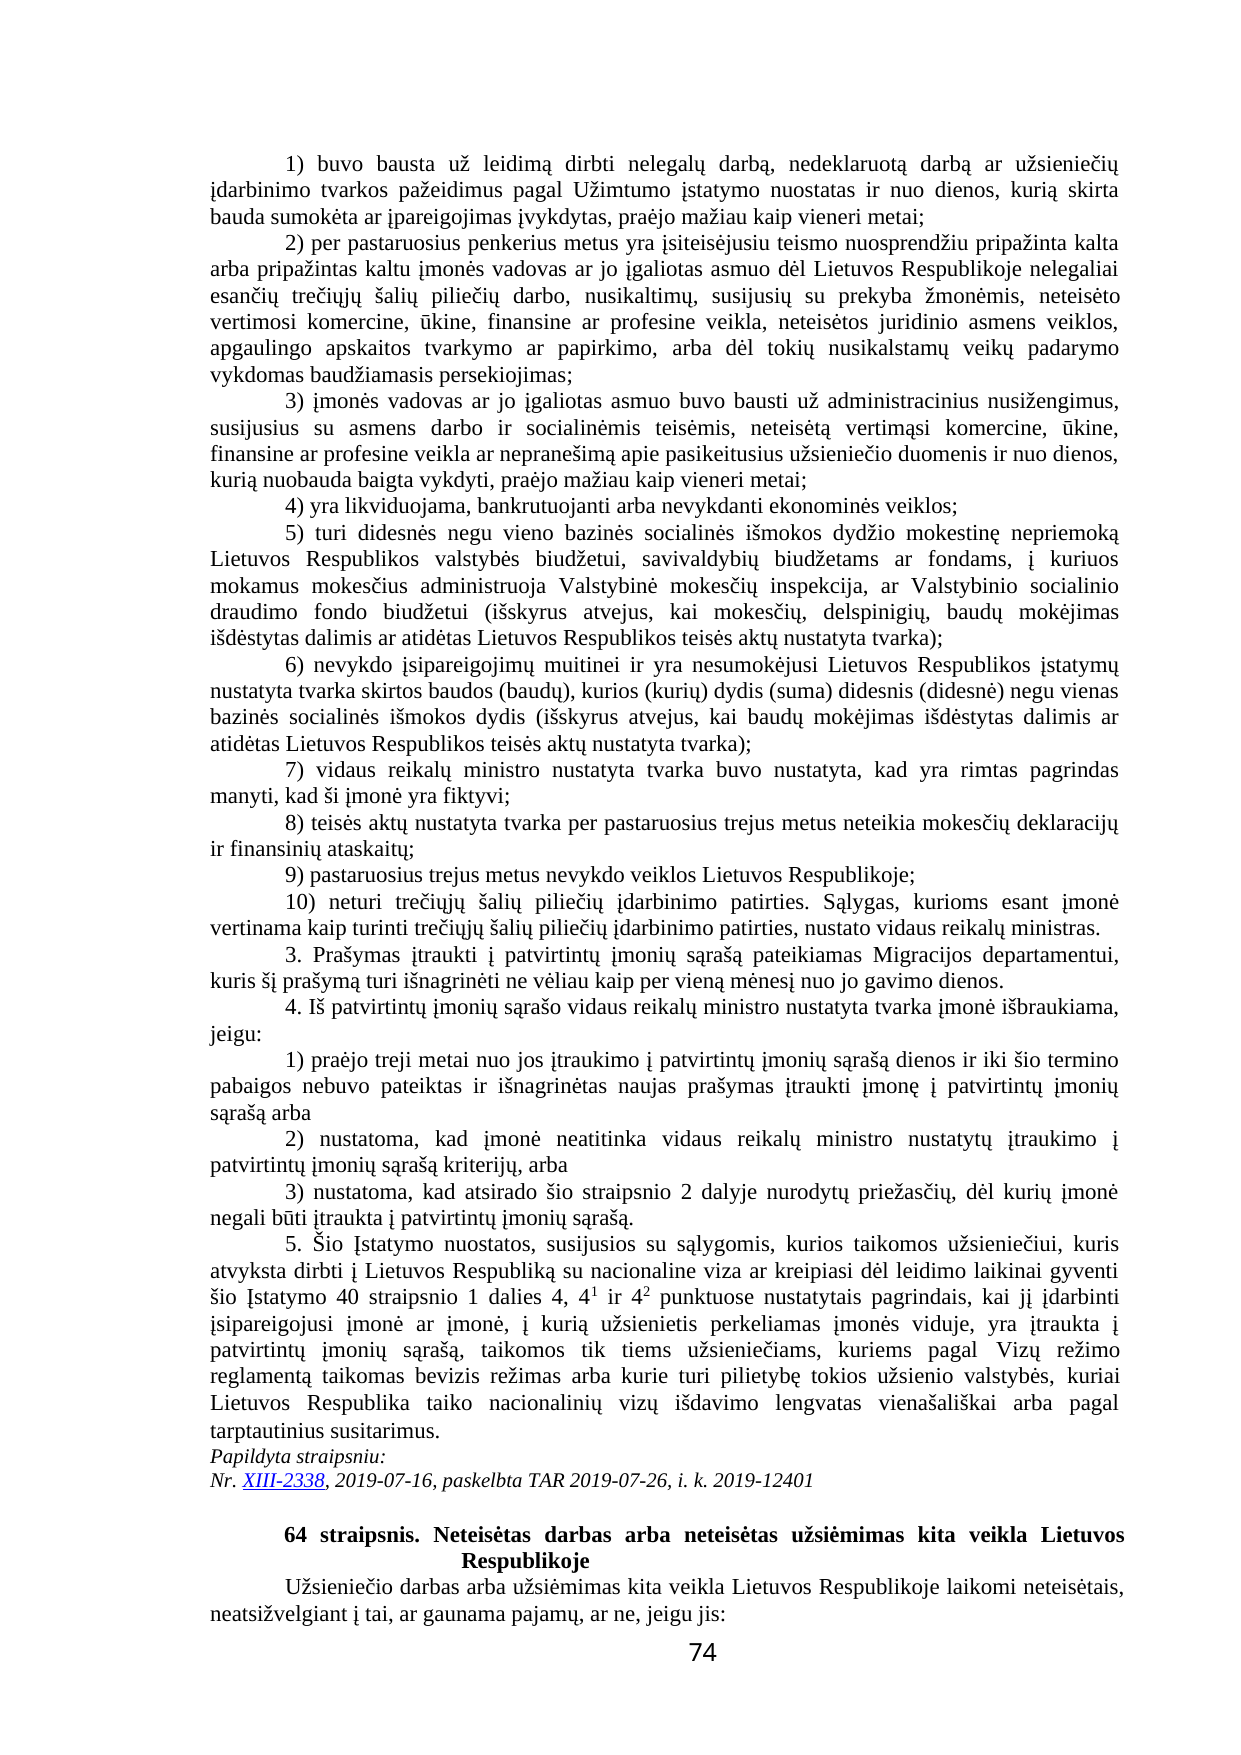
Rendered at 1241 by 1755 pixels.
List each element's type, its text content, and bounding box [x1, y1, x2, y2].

text 5. Šio Įstatymo nuostatos, susijusios su sąlygomis, kurios taikomos užsieniečiui, kuris atvyksta dirbti į Lietuvos Respubliką su nacionaline viza ar kreipiasi dėl leidimo laikinai gyventi šio Įstatymo 40 straipsnio 1 dalies 4, 41 ir 42 punktuose nustatytais pagrindais, kai jį įdarbinti įsipareigojusi įmonė ar įmonė, į kurią užsienietis perkeliamas įmonės viduje, yra įtraukta į patvirtintų įmonių sąrašą, taikomos tik tiems užsieniečiams, kuriems pagal Vizų režimo reglamentą taikomas bevizis režimas arba kurie turi pilietybę tokios užsienio valstybės, kuriai Lietuvos Respublika taiko nacionalinių vizų išdavimo lengvatas vienašališkai arba pagal tarptautinius susitarimus. [210, 1231, 1120, 1444]
text 7) vidaus reikalų ministro nustatyta tvarka buvo nustatyta, kad yra rimtas pagrindas manyti, kad ši įmonė yra fiktyvi; [210, 756, 1120, 809]
text Užsieniečio darbas arba užsiėmimas kita veikla Lietuvos Respublikoje laikomi neteisėtais, neatsižvelgiant į tai, ar gaunama pajamų, ar ne, jeigu jis: [210, 1573, 1126, 1626]
text 1) praėjo treji metai nuo jos įtraukimo į patvirtintų įmonių sąrašą dienos ir iki šio termino pabaigos nebuvo pateiktas ir išnagrinėtas naujas prašymas įtraukti įmonę į patvirtintų įmonių sąrašą arba [210, 1046, 1120, 1125]
text 2) nustatoma, kad įmonė neatitinka vidaus reikalų ministro nustatytų įtraukimo į patvirtintų įmonių sąrašą kriterijų, arba [210, 1125, 1120, 1178]
text 2) per pastaruosius penkerius metus yra įsiteisėjusiu teismo nuosprendžiu pripažinta kalta arba pripažintas kaltu įmonės vadovas ar jo įgaliotas asmuo dėl Lietuvos Respublikoje nelegaliai esančių trečiųjų šalių piliečių darbo, nusikaltimų, susijusių su prekyba žmonėmis, neteisėto vertimosi komercine, ūkine, finansine ar profesine veikla, neteisėtos juridinio asmens veiklos, apgaulingo apskaitos tvarkymo ar papirkimo, arba dėl tokių nusikalstamų veikų padarymo vykdomas baudžiamasis persekiojimas; [210, 229, 1120, 387]
text Nr. XIII-2338, 2019-07-16, paskelbta TAR 2019-07-26, i. k. 2019-12401 [210, 1468, 1120, 1492]
text 64 straipsnis. Neteisėtas darbas arba neteisėtas užsiėmimas kita veikla Lietuvos Respublikoje [284, 1521, 1126, 1573]
text 5) turi didesnės negu vieno bazinės socialinės išmokos dydžio mokestinę nepriemoką Lietuvos Respublikos valstybės biudžetui, savivaldybių biudžetams ar fondams, į kuriuos mokamus mokesčius administruoja Valstybinė mokesčių inspekcija, ar Valstybinio socialinio draudimo fondo biudžetui (išskyrus atvejus, kai mokesčių, delspinigių, baudų mokėjimas išdėstytas dalimis ar atidėtas Lietuvos Respublikos teisės aktų nustatyta tvarka); [210, 519, 1120, 651]
text 10) neturi trečiųjų šalių piliečių įdarbinimo patirties. Sąlygas, kurioms esant įmonė vertinama kaip turinti trečiųjų šalių piliečių įdarbinimo patirties, nustato vidaus reikalų ministras. [210, 888, 1120, 941]
text 3) nustatoma, kad atsirado šio straipsnio 2 dalyje nurodytų priežasčių, dėl kurių įmonė negali būti įtraukta į patvirtintų įmonių sąrašą. [210, 1178, 1120, 1231]
text 4) yra likviduojama, bankrutuojanti arba nevykdanti ekonominės veiklos; [210, 493, 1120, 519]
text 4. Iš patvirtintų įmonių sąrašo vidaus reikalų ministro nustatyta tvarka įmonė išbraukiama, jeigu: [210, 993, 1120, 1046]
text 9) pastaruosius trejus metus nevykdo veiklos Lietuvos Respublikoje; [210, 862, 1120, 888]
text 3) įmonės vadovas ar jo įgaliotas asmuo buvo bausti už administracinius nusižengimus, susijusius su asmens darbo ir socialinėmis teisėmis, neteisėtą vertimąsi komercine, ūkine, finansine ar profesine veikla ar nepranešimą apie pasikeitusius užsieniečio duomenis ir nuo dienos, kurią nuobauda baigta vykdyti, praėjo mažiau kaip vieneri metai; [210, 387, 1120, 493]
text 6) nevykdo įsipareigojimų muitinei ir yra nesumokėjusi Lietuvos Respublikos įstatymų nustatyta tvarka skirtos baudos (baudų), kurios (kurių) dydis (suma) didesnis (didesnė) negu vienas bazinės socialinės išmokos dydis (išskyrus atvejus, kai baudų mokėjimas išdėstytas dalimis ar atidėtas Lietuvos Respublikos teisės aktų nustatyta tvarka); [210, 651, 1120, 756]
text 1) buvo bausta už leidimą dirbti nelegalų darbą, nedeklaruotą darbą ar užsieniečių įdarbinimo tvarkos pažeidimus pagal Užimtumo įstatymo nuostatas ir nuo dienos, kurią skirta bauda sumokėta ar įpareigojimas įvykdytas, praėjo mažiau kaip vieneri metai; [210, 150, 1120, 229]
text 8) teisės aktų nustatyta tvarka per pastaruosius trejus metus neteikia mokesčių deklaracijų ir finansinių ataskaitų; [210, 809, 1120, 862]
text Papildyta straipsniu: [210, 1444, 1120, 1468]
text 3. Prašymas įtraukti į patvirtintų įmonių sąrašą pateikiamas Migracijos departamentui, kuris šį prašymą turi išnagrinėti ne vėliau kaip per vieną mėnesį nuo jo gavimo dienos. [210, 941, 1120, 993]
